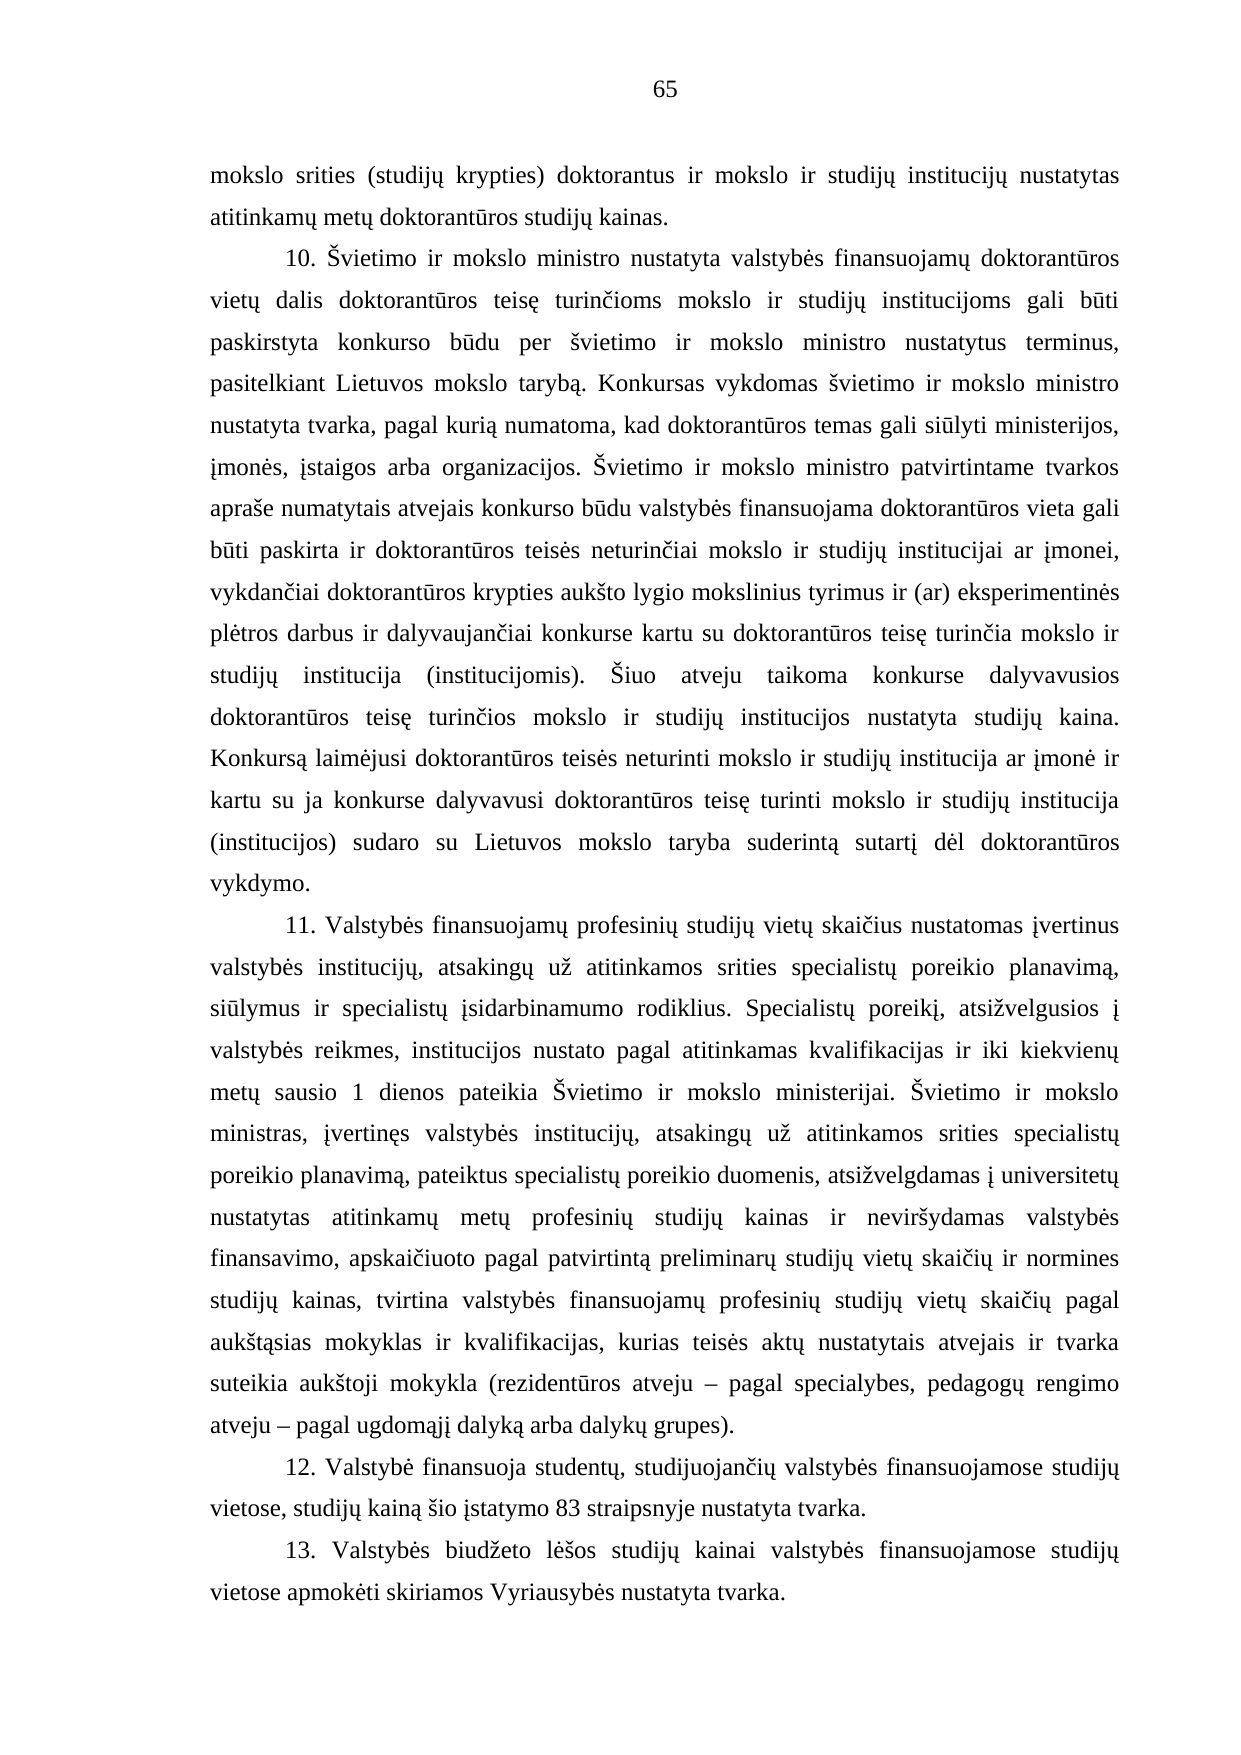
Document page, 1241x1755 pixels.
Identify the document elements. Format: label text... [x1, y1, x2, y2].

text 10. Švietimo ir mokslo ministro nustatyta valstybės finansuojamų doktorantūros vietų dalis doktorantūros teisę turinčioms mokslo ir studijų institucijoms gali būti paskirstyta konkurso būdu per švietimo ir mokslo ministro nustatytus terminus, pasitelkiant Lietuvos mokslo tarybą. Konkursas vykdomas švietimo ir mokslo ministro nustatyta tvarka, pagal kurią numatoma, kad doktorantūros temas gali siūlyti ministerijos, įmonės, įstaigos arba organizacijos. Švietimo ir mokslo ministro patvirtintame tvarkos apraše numatytais atvejais konkurso būdu valstybės finansuojama doktorantūros vieta gali būti paskirta ir doktorantūros teisės neturinčiai mokslo ir studijų institucijai ar įmonei, vykdančiai doktorantūros krypties aukšto lygio mokslinius tyrimus ir (ar) eksperimentinės plėtros darbus ir dalyvaujančiai konkurse kartu su doktorantūros teisę turinčia mokslo ir studijų institucija (institucijomis). Šiuo atveju taikoma konkurse dalyvavusios doktorantūros teisę turinčios mokslo ir studijų institucijos nustatyta studijų kaina. Konkursą laimėjusi doktorantūros teisės neturinti mokslo ir studijų institucija ar įmonė ir kartu su ja konkurse dalyvavusi doktorantūros teisę turinti mokslo ir studijų institucija (institucijos) sudaro su Lietuvos mokslo taryba suderintą sutartį dėl doktorantūros vykdymo. [210, 233, 1120, 900]
text mokslo srities (studijų krypties) doktorantus ir mokslo ir studijų institucijų nustatytas atitinkamų metų doktorantūros studijų kainas. [210, 150, 1120, 233]
text 12. Valstybė finansuoja studentų, studijuojančių valstybės finansuojamose studijų vietose, studijų kainą šio įstatymo 83 straipsnyje nustatyta tvarka. [210, 1442, 1120, 1525]
text 13. Valstybės biudžeto lėšos studijų kainai valstybės finansuojamose studijų vietose apmokėti skiriamos Vyriausybės nustatyta tvarka. [210, 1525, 1120, 1608]
text 11. Valstybės finansuojamų profesinių studijų vietų skaičius nustatomas įvertinus valstybės institucijų, atsakingų už atitinkamos srities specialistų poreikio planavimą, siūlymus ir specialistų įsidarbinamumo rodiklius. Specialistų poreikį, atsižvelgusios į valstybės reikmes, institucijos nustato pagal atitinkamas kvalifikacijas ir iki kiekvienų metų sausio 1 dienos pateikia Švietimo ir mokslo ministerijai. Švietimo ir mokslo ministras, įvertinęs valstybės institucijų, atsakingų už atitinkamos srities specialistų poreikio planavimą, pateiktus specialistų poreikio duomenis, atsižvelgdamas į universitetų nustatytas atitinkamų metų profesinių studijų kainas ir neviršydamas valstybės finansavimo, apskaičiuoto pagal patvirtintą preliminarų studijų vietų skaičių ir normines studijų kainas, tvirtina valstybės finansuojamų profesinių studijų vietų skaičių pagal aukštąsias mokyklas ir kvalifikacijas, kurias teisės aktų nustatytais atvejais ir tvarka suteikia aukštoji mokykla (rezidentūros atveju – pagal specialybes, pedagogų rengimo atveju – pagal ugdomąjį dalyką arba dalykų grupes). [210, 900, 1120, 1442]
